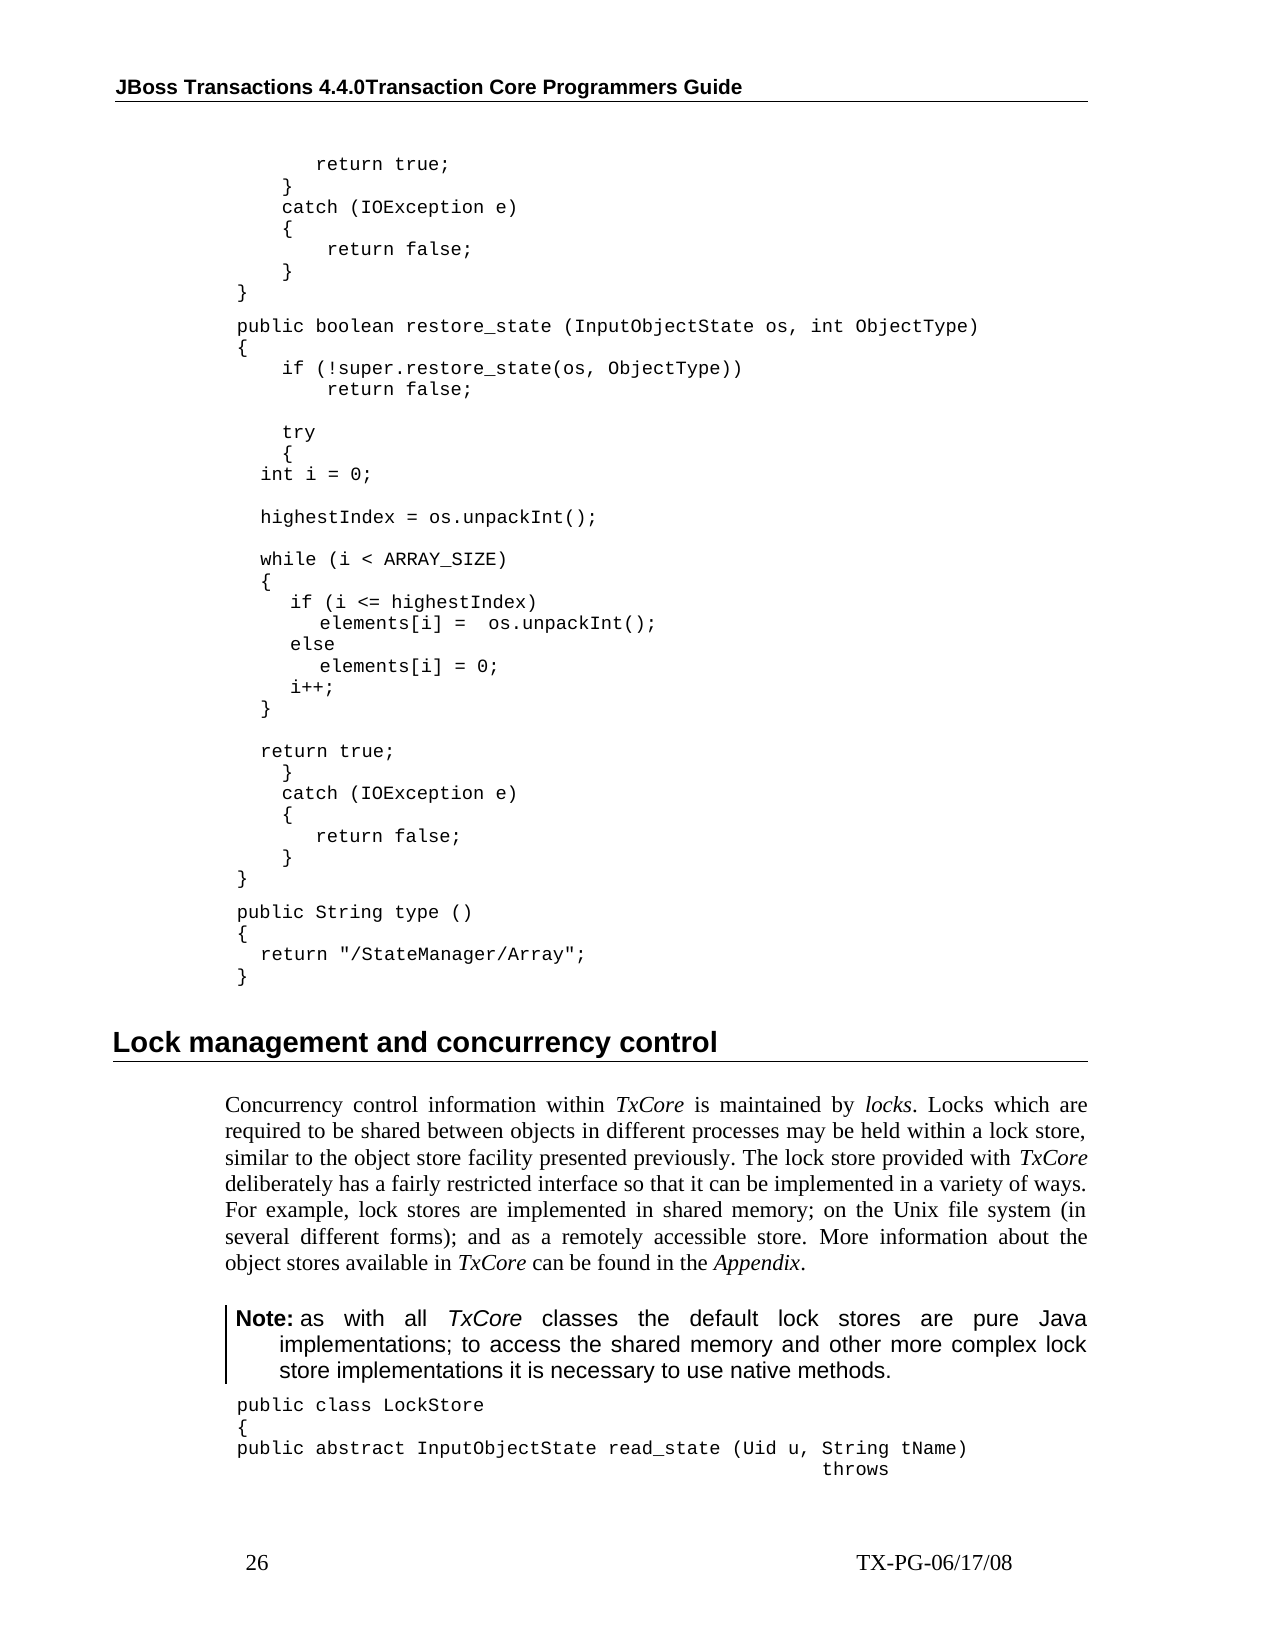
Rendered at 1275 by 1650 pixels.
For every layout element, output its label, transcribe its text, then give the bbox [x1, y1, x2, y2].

list as with all TxCore classes the default lock stores are pure Java implementations; to access the shared memory and other more complex lock store implementations it is necessary to use native methods. [227, 1305, 1088, 1384]
subtitle Lock management and concurrency control [112, 1025, 1088, 1062]
text public class LockStore { public abstract InputObjectState read_state (Uid u, String tName) throws [237, 1396, 1088, 1481]
text Concurrency control information within TxCore is maintained by locks. Locks which are required to be shared between objects in different processes may be held within a lock store, similar to the object store facility presented previously. The lock store provided with TxCore deliberately has a fairly restricted interface so that it can be implemented in a variety of ways. For example, lock stores are implemented in shared memory; on the Unix file system (in several different forms); and as a remotely accessible store. More information about the object stores available in TxCore can be found in the Appendix. [225, 1091, 1088, 1276]
text public boolean restore_state (InputObjectState os, int ObjectType) { if (!super.restore_state(os, ObjectType)) return false; try { int i = 0; highestIndex = os.unpackInt(); while (i < ARRAY_SIZE) { if (i <= highestIndex) elements[i] = os.unpackInt(); else elements[i] = 0; i++; } return true; } catch (IOException e) { return false; } } [237, 316, 1088, 890]
text return true; } catch (IOException e) { return false; } } [237, 134, 1088, 304]
text public String type () { return "/StateManager/Array"; } [237, 903, 1088, 988]
